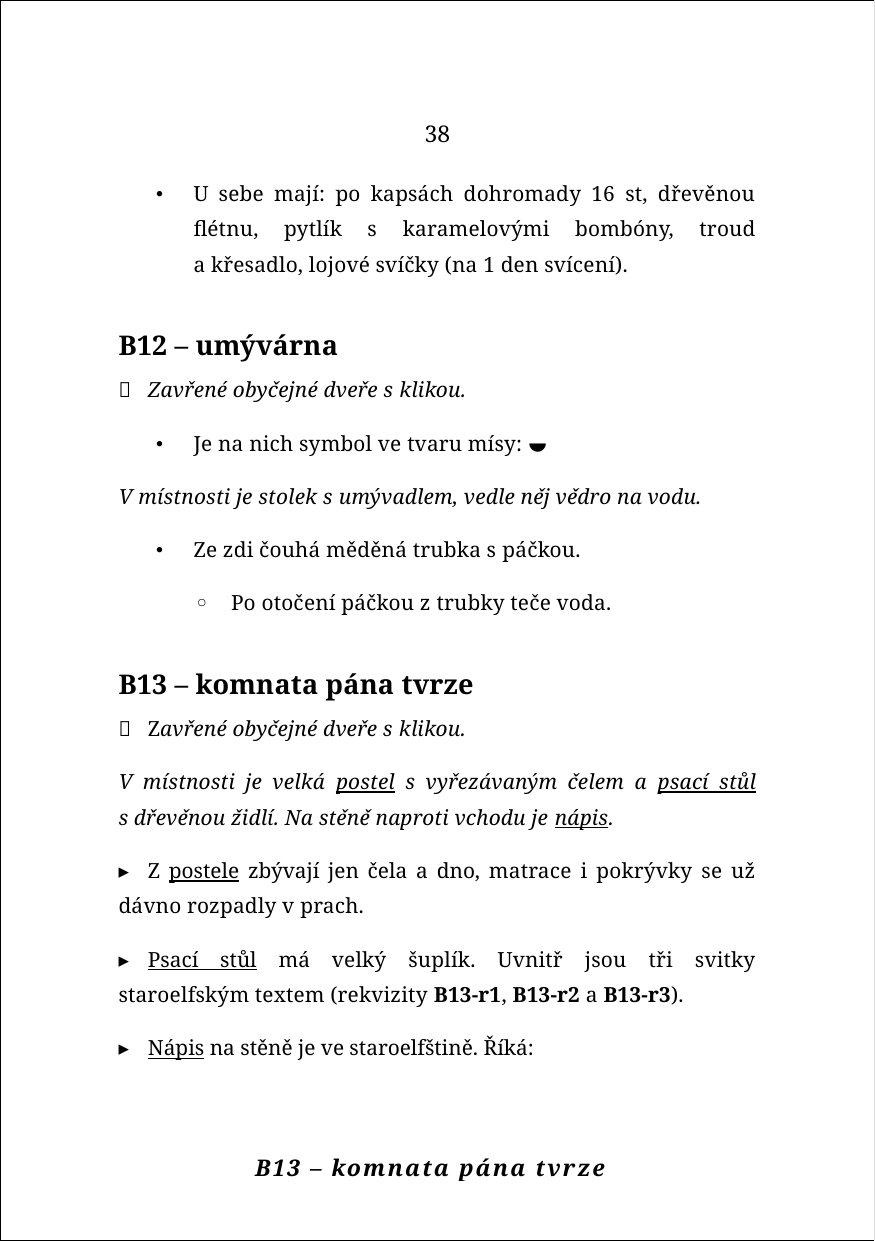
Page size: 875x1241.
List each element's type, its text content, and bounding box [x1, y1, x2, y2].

text ▸ Z⁠ postele zbývají jen čela a⁠ dno, matrace i⁠ pokrývky se už dávno rozpadly v⁠ prach. [118, 856, 756, 920]
text 🚪 Zavřené obyčejné dveře s⁠ klikou. [118, 714, 756, 742]
subtitle B13 – komnata pána tvrze [118, 665, 756, 702]
text V⁠ místnosti je velká postel s⁠ vyřezávaným čelem a⁠ psací stůl s⁠ dřevěnou židlí. Na stěně naproti vchodu je nápis. [118, 767, 756, 831]
list Po otočení páčkou z⁠ trubky teče voda. [193, 588, 756, 617]
text 🚪 Zavřené obyčejné dveře s⁠ klikou. [118, 376, 756, 404]
text ▸ Nápis na stěně je ve staroelfštině. Říká: [118, 1033, 756, 1062]
list U⁠ sebe mají: po kapsách dohromady 16 st, dřevěnou flétnu, pytlík s⁠ karamelovými bombóny, troud a⁠ křesadlo, lojové svíčky (na 1 den svícení). [156, 179, 756, 278]
text V⁠ místnosti je stolek s⁠ umývadlem, vedle něj vědro na vodu. [118, 482, 756, 510]
list Je na nich symbol ve tvaru mísy: ⯋ [156, 429, 756, 457]
text ▸ Psací stůl má velký šuplík. Uvnitř jsou tři svitky staroelfským textem (rekvizity B13-r1, B13-r2 a⁠ B13-r3). [118, 945, 756, 1009]
list Ze zdi čouhá měděná trubka s⁠ páčkou. [156, 535, 756, 564]
subtitle B12 – umývárna [118, 327, 756, 364]
